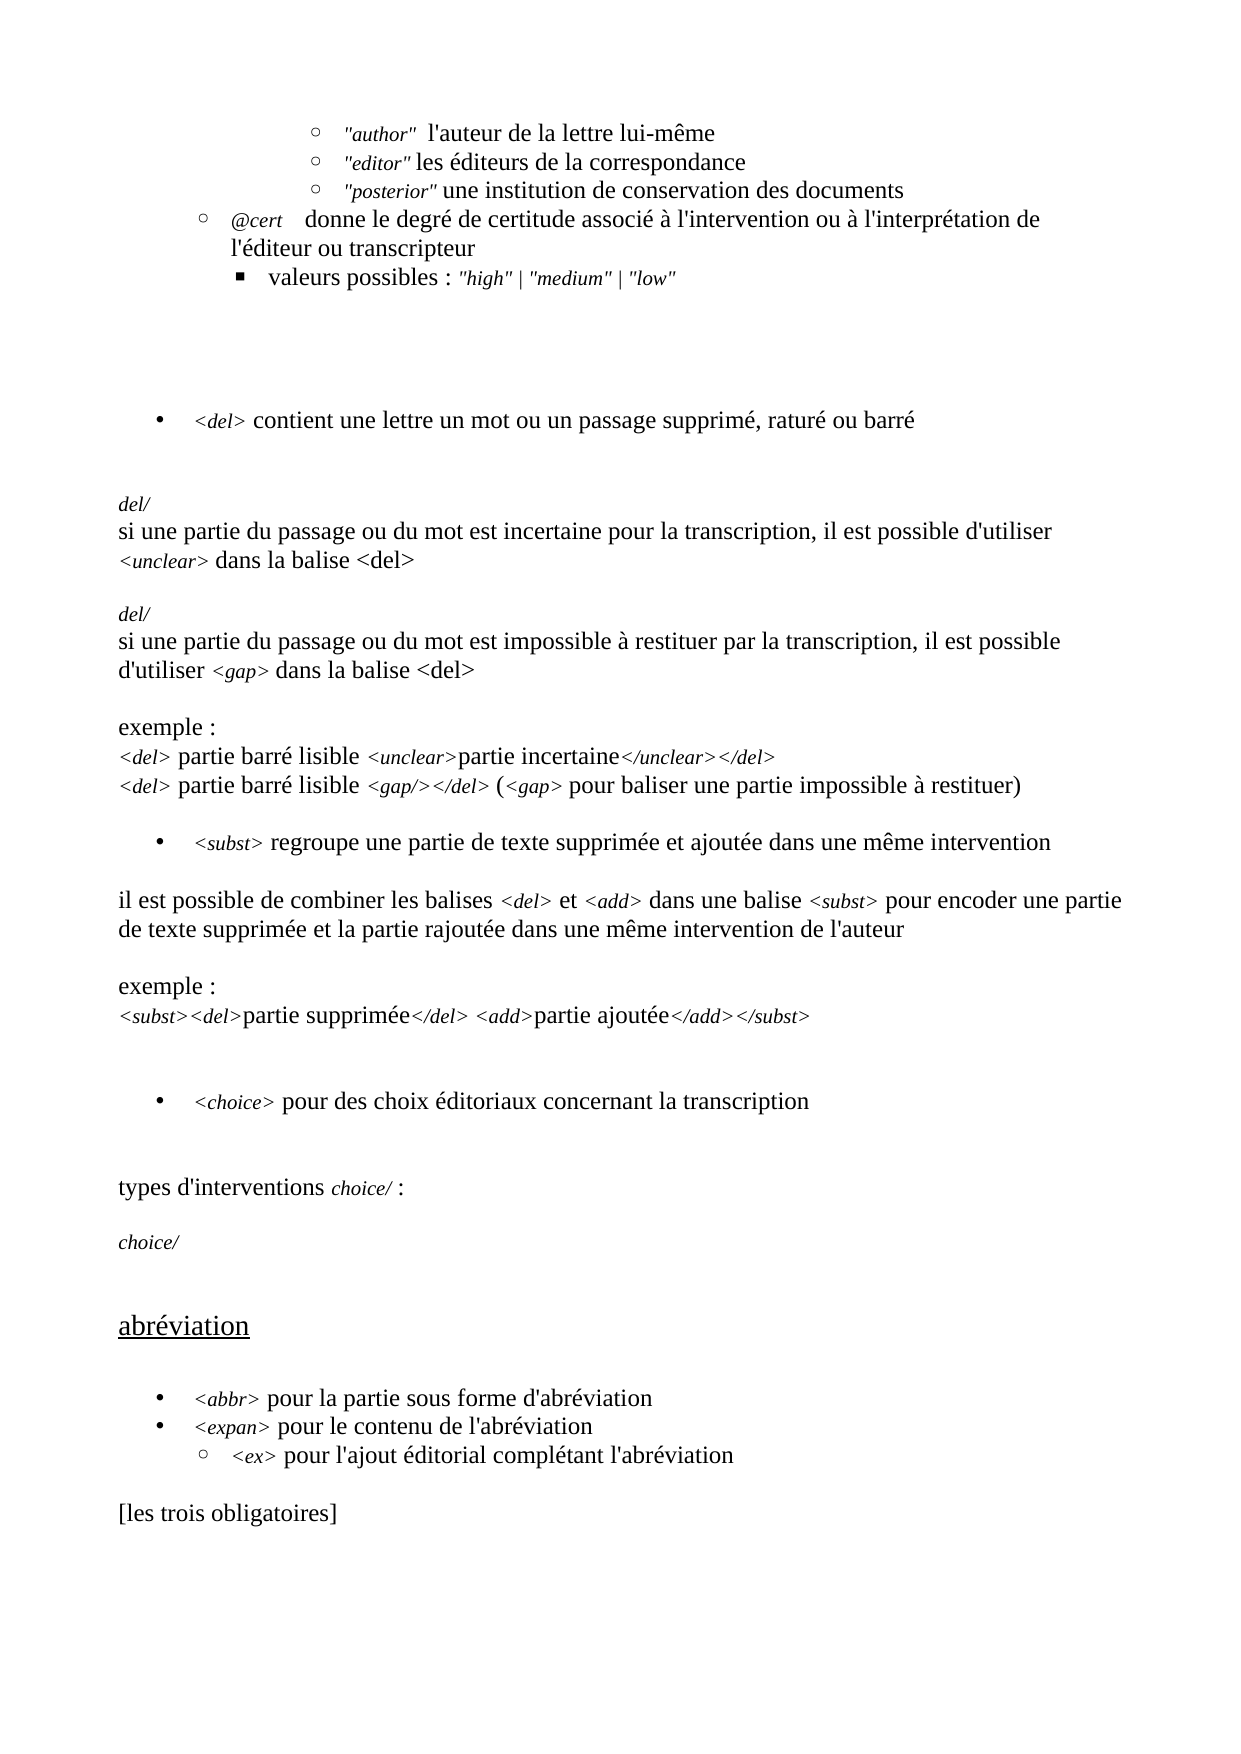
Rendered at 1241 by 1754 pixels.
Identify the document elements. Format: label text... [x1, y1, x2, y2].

text del/ [118, 602, 1122, 626]
text del/ [118, 492, 1122, 516]
text si une partie du passage ou du mot est impossible à restituer par la transcription, il est possible d'utiliser <gap> dans la balise <del> [118, 626, 1122, 684]
list @cert donne le degré de certitude associé à l'intervention ou à l'interprétation de l'éditeur ou transcripteur [193, 204, 1122, 262]
text il est possible de combiner les balises <del> et <add> dans une balise <subst> pour encoder une partie de texte supprimée et la partie rajoutée dans une même intervention de l'auteur [118, 885, 1122, 942]
text choice/ [118, 1230, 1122, 1254]
text si une partie du passage ou du mot est incertaine pour la transcription, il est possible d'utiliser <unclear> dans la balise <del> [118, 516, 1122, 573]
text <del> partie barré lisible <gap/></del> (<gap> pour baliser une partie impossible à restituer) [118, 770, 1122, 799]
list <expan> pour le contenu de l'abréviation [156, 1411, 1122, 1440]
list valeurs possibles : "high" | "medium" | "low" [231, 262, 1122, 291]
list "posterior" une institution de conservation des documents [306, 176, 1122, 204]
list <abbr> pour la partie sous forme d'abréviation [156, 1383, 1122, 1411]
list <subst> regroupe une partie de texte supprimée et ajoutée dans une même intervention [156, 827, 1122, 856]
text exemple : [118, 712, 1122, 741]
list <ex> pour l'ajout éditorial complétant l'abréviation [193, 1440, 1122, 1469]
text exemple : [118, 971, 1122, 1000]
text <del> partie barré lisible <unclear>partie incertaine</unclear></del> [118, 741, 1122, 770]
text [les trois obligatoires] [118, 1498, 1122, 1526]
list "author" l'auteur de la lettre lui-même [306, 118, 1122, 147]
text <subst><del>partie supprimée</del> <add>partie ajoutée</add></subst> [118, 1000, 1122, 1029]
text types d'interventions choice/ : [118, 1172, 1122, 1201]
list <del> contient une lettre un mot ou un passage supprimé, raturé ou barré [156, 406, 1122, 434]
list "editor" les éditeurs de la correspondance [306, 147, 1122, 176]
subtitle abréviation [118, 1308, 1122, 1341]
list <choice> pour des choix éditoriaux concernant la transcription [156, 1086, 1122, 1115]
